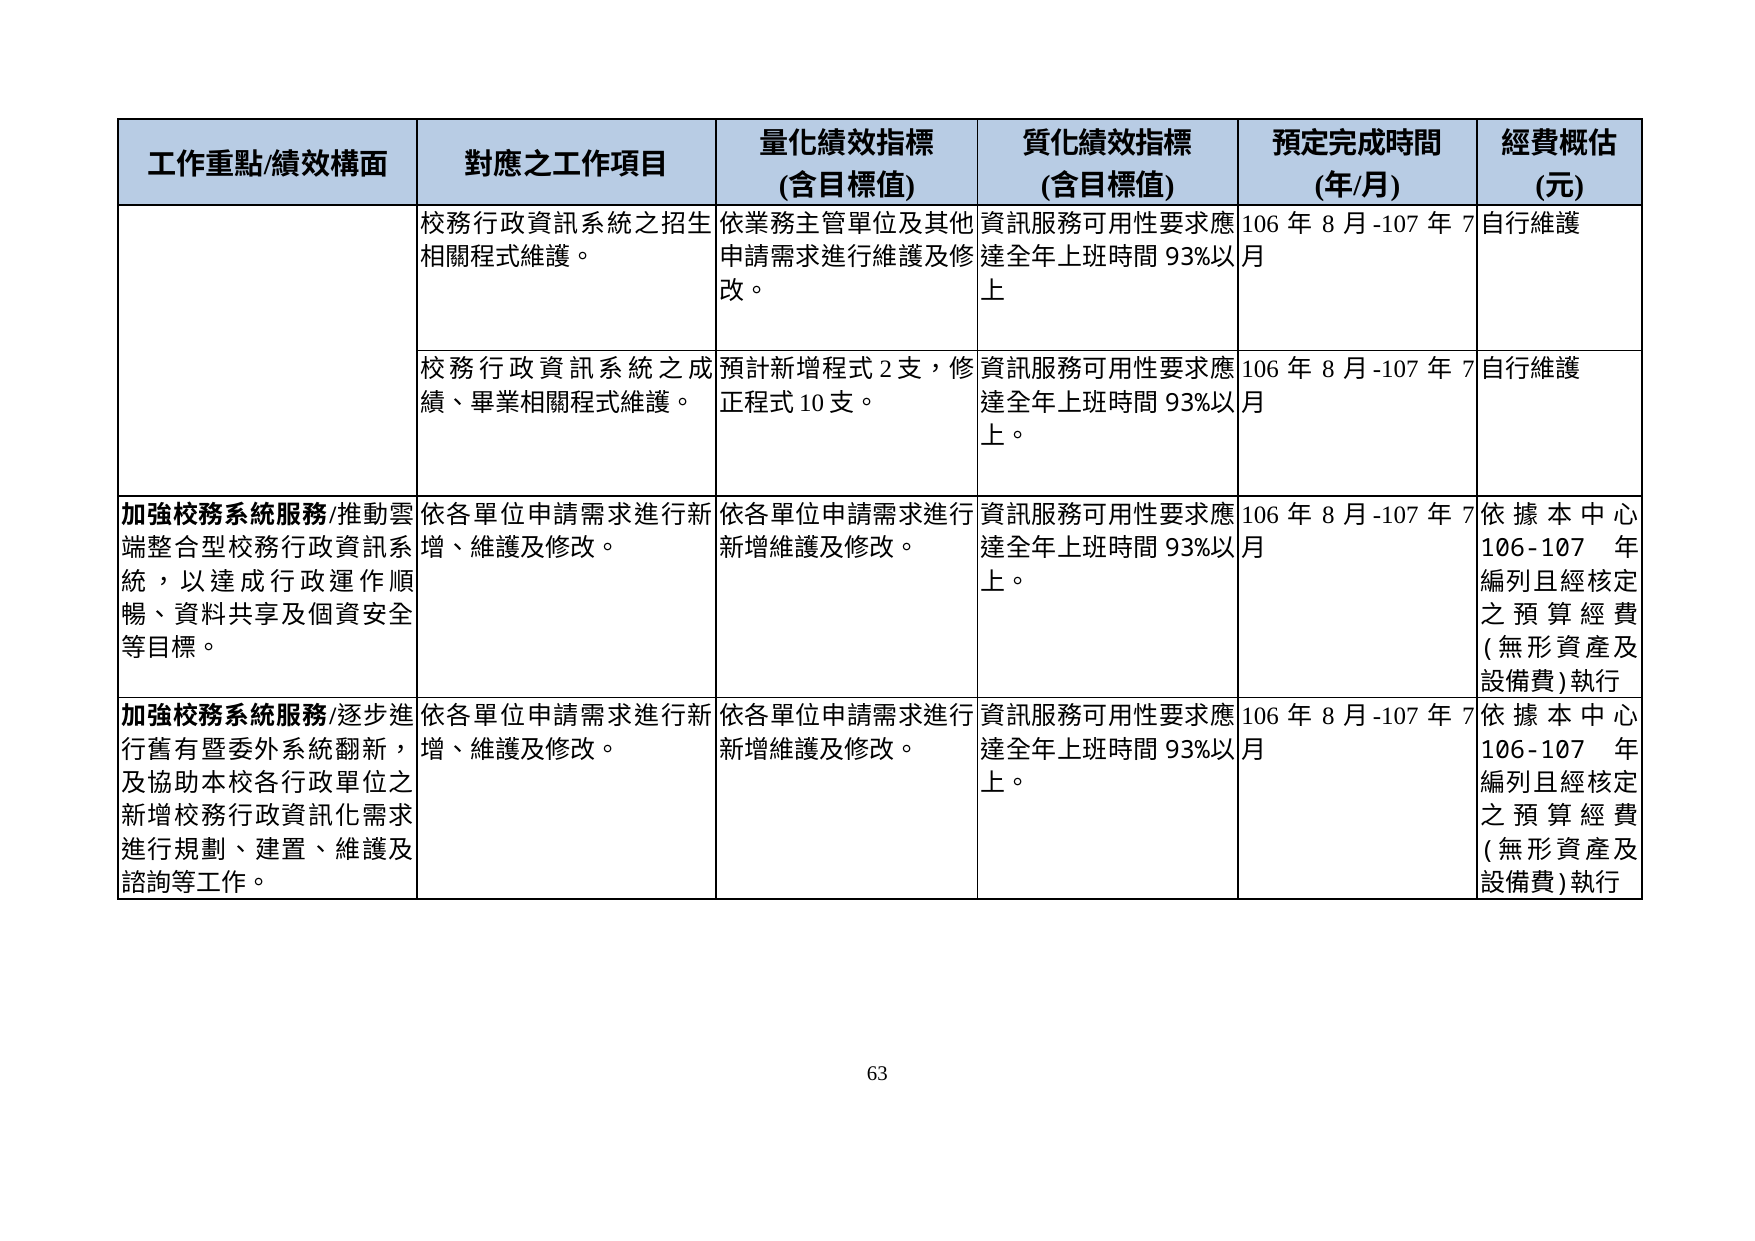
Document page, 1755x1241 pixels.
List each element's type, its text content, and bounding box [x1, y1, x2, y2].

table_cell 依各單位申請需求進行新增、維護及修改。 [418, 698, 715, 898]
table_cell 106年8月-107年7月 [1239, 206, 1476, 350]
table_header 質化績效指標 (含目標值) [978, 120, 1237, 204]
table_cell 依業務主管單位及其他申請需求進行維護及修改。 [717, 206, 977, 350]
table_header 量化績效指標 (含目標值) [717, 120, 977, 204]
table_cell 自行維護 [1478, 351, 1641, 495]
table_cell 依據本中心106-107年編列且經核定之預算經費(無形資產及設備費)執行 [1478, 497, 1641, 697]
table_cell 加強校務系統服務/推動雲端整合型校務行政資訊系統，以達成行政運作順暢、資料共享及個資安全等目標。 [119, 497, 416, 697]
table_header 預定完成時間 (年/月) [1239, 120, 1476, 204]
table_header 對應之工作項目 [418, 120, 715, 204]
table_cell 校務行政資訊系統之招生相關程式維護。 [418, 206, 715, 350]
table_cell 資訊服務可用性要求應達全年上班時間93%以上。 [978, 698, 1237, 898]
table_header 工作重點/績效構面 [119, 120, 416, 204]
table_cell 106年8月-107年7月 [1239, 698, 1476, 898]
table_cell 依各單位申請需求進行新增維護及修改。 [717, 698, 977, 898]
table_cell 依各單位申請需求進行新增維護及修改。 [717, 497, 977, 697]
table_cell 依據本中心106-107年編列且經核定之預算經費(無形資產及設備費)執行 [1478, 698, 1641, 898]
table_cell 106年8月-107年7月 [1239, 497, 1476, 697]
table_cell 校務行政資訊系統之成績、畢業相關程式維護。 [418, 351, 715, 495]
table_cell 資訊服務可用性要求應達全年上班時間93%以上。 [978, 351, 1237, 495]
table_cell 加強校務系統服務/逐步進行舊有暨委外系統翻新，及協助本校各行政單位之新增校務行政資訊化需求進行規劃、建置、維護及諮詢等工作。 [119, 698, 416, 898]
table_cell 預計新增程式2支，修正程式10支。 [717, 351, 977, 495]
table_header 經費概估 (元) [1478, 120, 1641, 204]
table_cell 依各單位申請需求進行新增、維護及修改。 [418, 497, 715, 697]
table_cell 106年8月-107年7月 [1239, 351, 1476, 495]
table_cell 資訊服務可用性要求應達全年上班時間93%以上 [978, 206, 1237, 350]
table_cell 自行維護 [1478, 206, 1641, 350]
table_cell [119, 206, 416, 495]
table_cell 資訊服務可用性要求應達全年上班時間93%以上。 [978, 497, 1237, 697]
